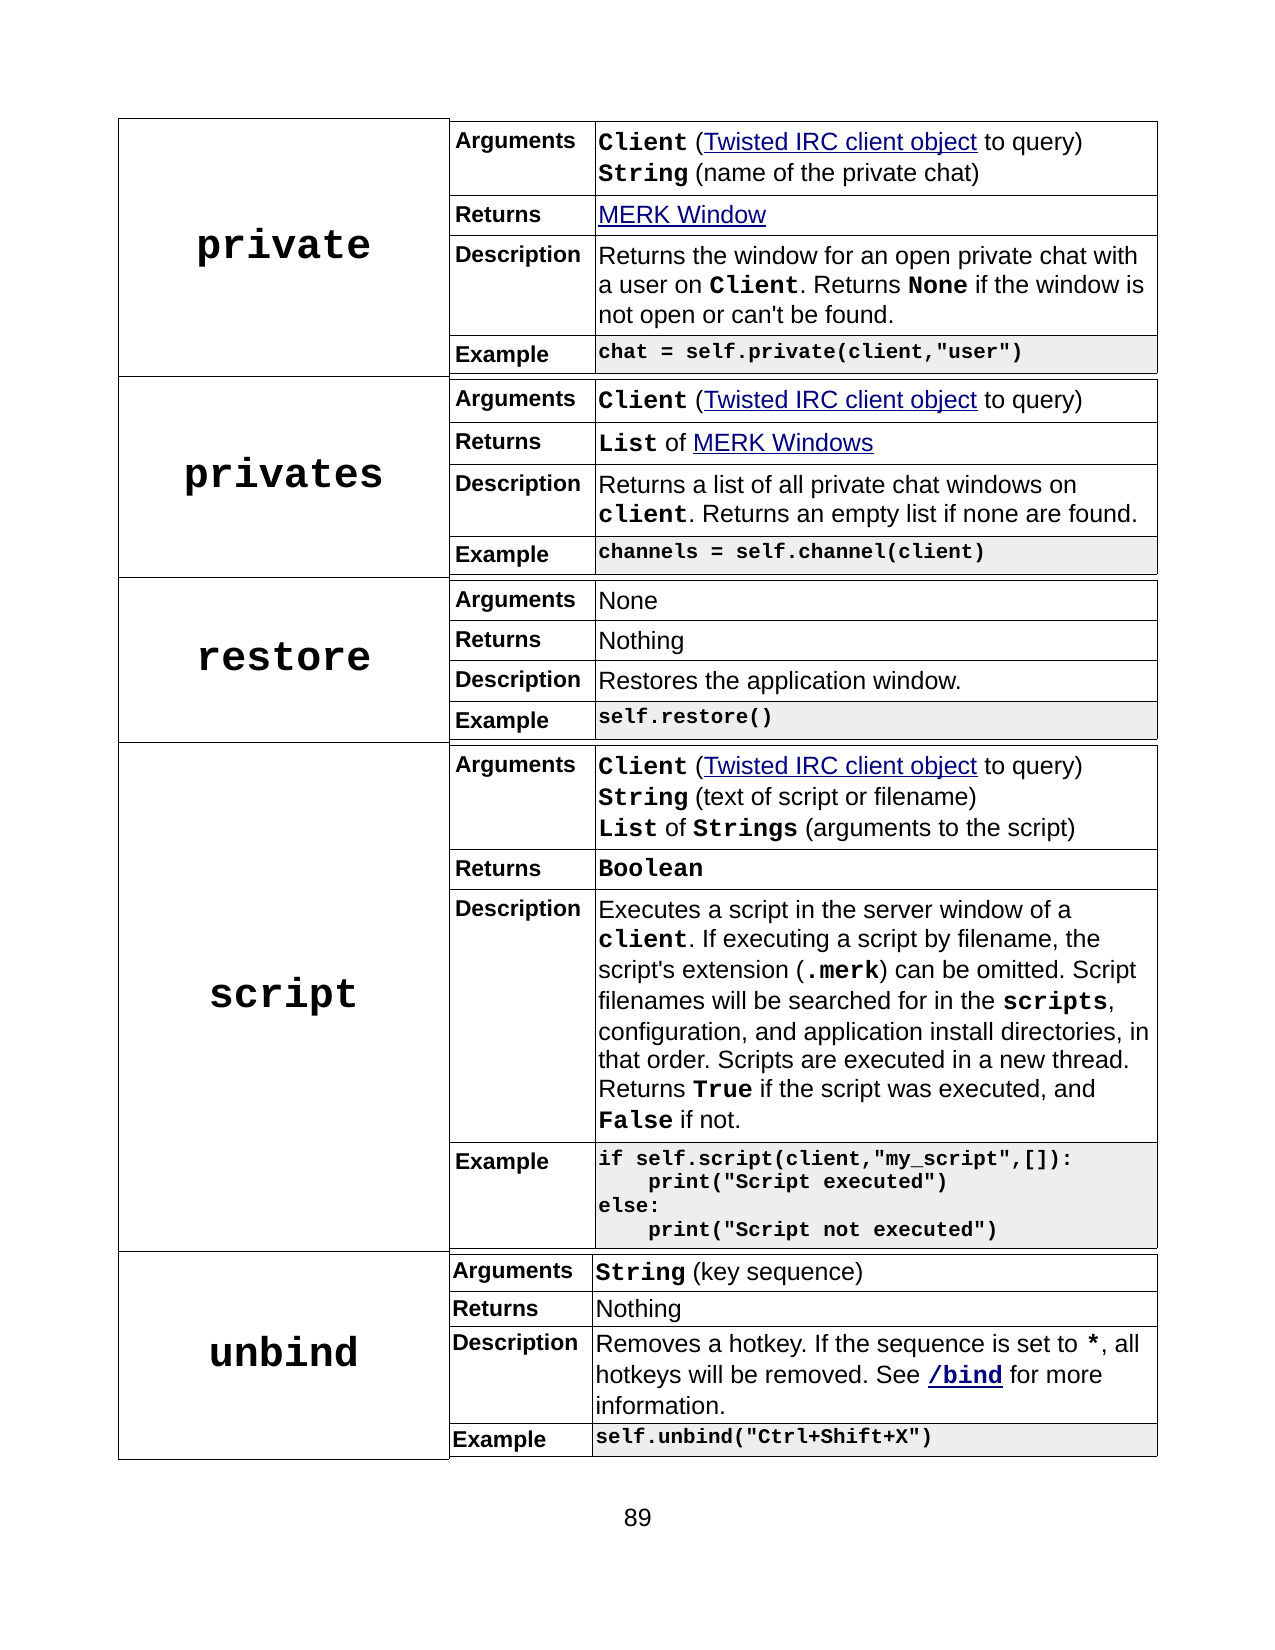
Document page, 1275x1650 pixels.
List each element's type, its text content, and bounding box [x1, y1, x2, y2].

table_header Client (Twisted IRC client object to query) String (name of the private chat) [596, 122, 1157, 195]
table_cell Nothing [593, 1292, 1157, 1326]
table_cell unbind [119, 1252, 449, 1459]
table_cell Returns a list of all private chat windows on client. Returns an empty list if none are found. [596, 465, 1157, 536]
table_cell Description [450, 465, 595, 536]
table_cell channels = self.channel(client) [596, 537, 1157, 573]
table_cell self.unbind("Ctrl+Shift+X") [593, 1424, 1157, 1456]
table_cell Example [450, 336, 595, 373]
table_cell Description [450, 661, 595, 701]
table_cell self.restore() [596, 702, 1157, 739]
table_cell Example [450, 537, 595, 573]
table_header Arguments [450, 122, 595, 195]
table_cell restore [119, 578, 449, 742]
table_cell Returns the window for an open private chat with a user on Client. Returns None if the window is not open or can't be found. [596, 236, 1157, 335]
table_cell if self.script(client,"my_script",[]): print("Script executed") else: print("Script not executed") [596, 1143, 1157, 1248]
table_cell chat = self.private(client,"user") [596, 336, 1157, 373]
table_header String (key sequence) [593, 1255, 1157, 1291]
table_cell Description [450, 236, 595, 335]
table_header Client (Twisted IRC client object to query) [596, 380, 1157, 422]
table_cell Example [450, 702, 595, 739]
table_cell MERK Window [596, 196, 1157, 235]
table_cell Returns [450, 196, 595, 235]
table_cell Removes a hotkey. If the sequence is set to *, all hotkeys will be removed. See /bind for more information. [593, 1327, 1157, 1423]
table_cell private [119, 119, 449, 376]
table_cell Restores the application window. [596, 661, 1157, 701]
table_cell Executes a script in the server window of a client. If executing a script by filename, the script's extension (.merk) can be omitted. Script filenames will be searched for in the scripts, configuration, and application install directories, in that order. Scripts are executed in a new thread. Returns True if the script was executed, and False if not. [596, 890, 1157, 1142]
table_header Arguments [450, 380, 595, 422]
table_header Arguments [450, 1255, 592, 1291]
table_cell script [119, 743, 449, 1251]
table_cell Description [450, 890, 595, 1142]
table_cell Example [450, 1143, 595, 1248]
table_header Client (Twisted IRC client object to query) String (text of script or filename) List of Strings (arguments to the script) [596, 746, 1157, 849]
table_cell Description [450, 1327, 592, 1423]
table_header Arguments [450, 746, 595, 849]
table_cell List of MERK Windows [596, 423, 1157, 464]
table_cell Returns [450, 423, 595, 464]
table_cell Returns [450, 1292, 592, 1326]
table_header Arguments [450, 581, 595, 620]
table_cell privates [119, 377, 449, 577]
table_cell Example [450, 1424, 592, 1456]
table_cell Returns [450, 621, 595, 660]
table_header None [596, 581, 1157, 620]
table_cell Nothing [596, 621, 1157, 660]
table_cell Boolean [596, 850, 1157, 889]
table_cell Returns [450, 850, 595, 889]
